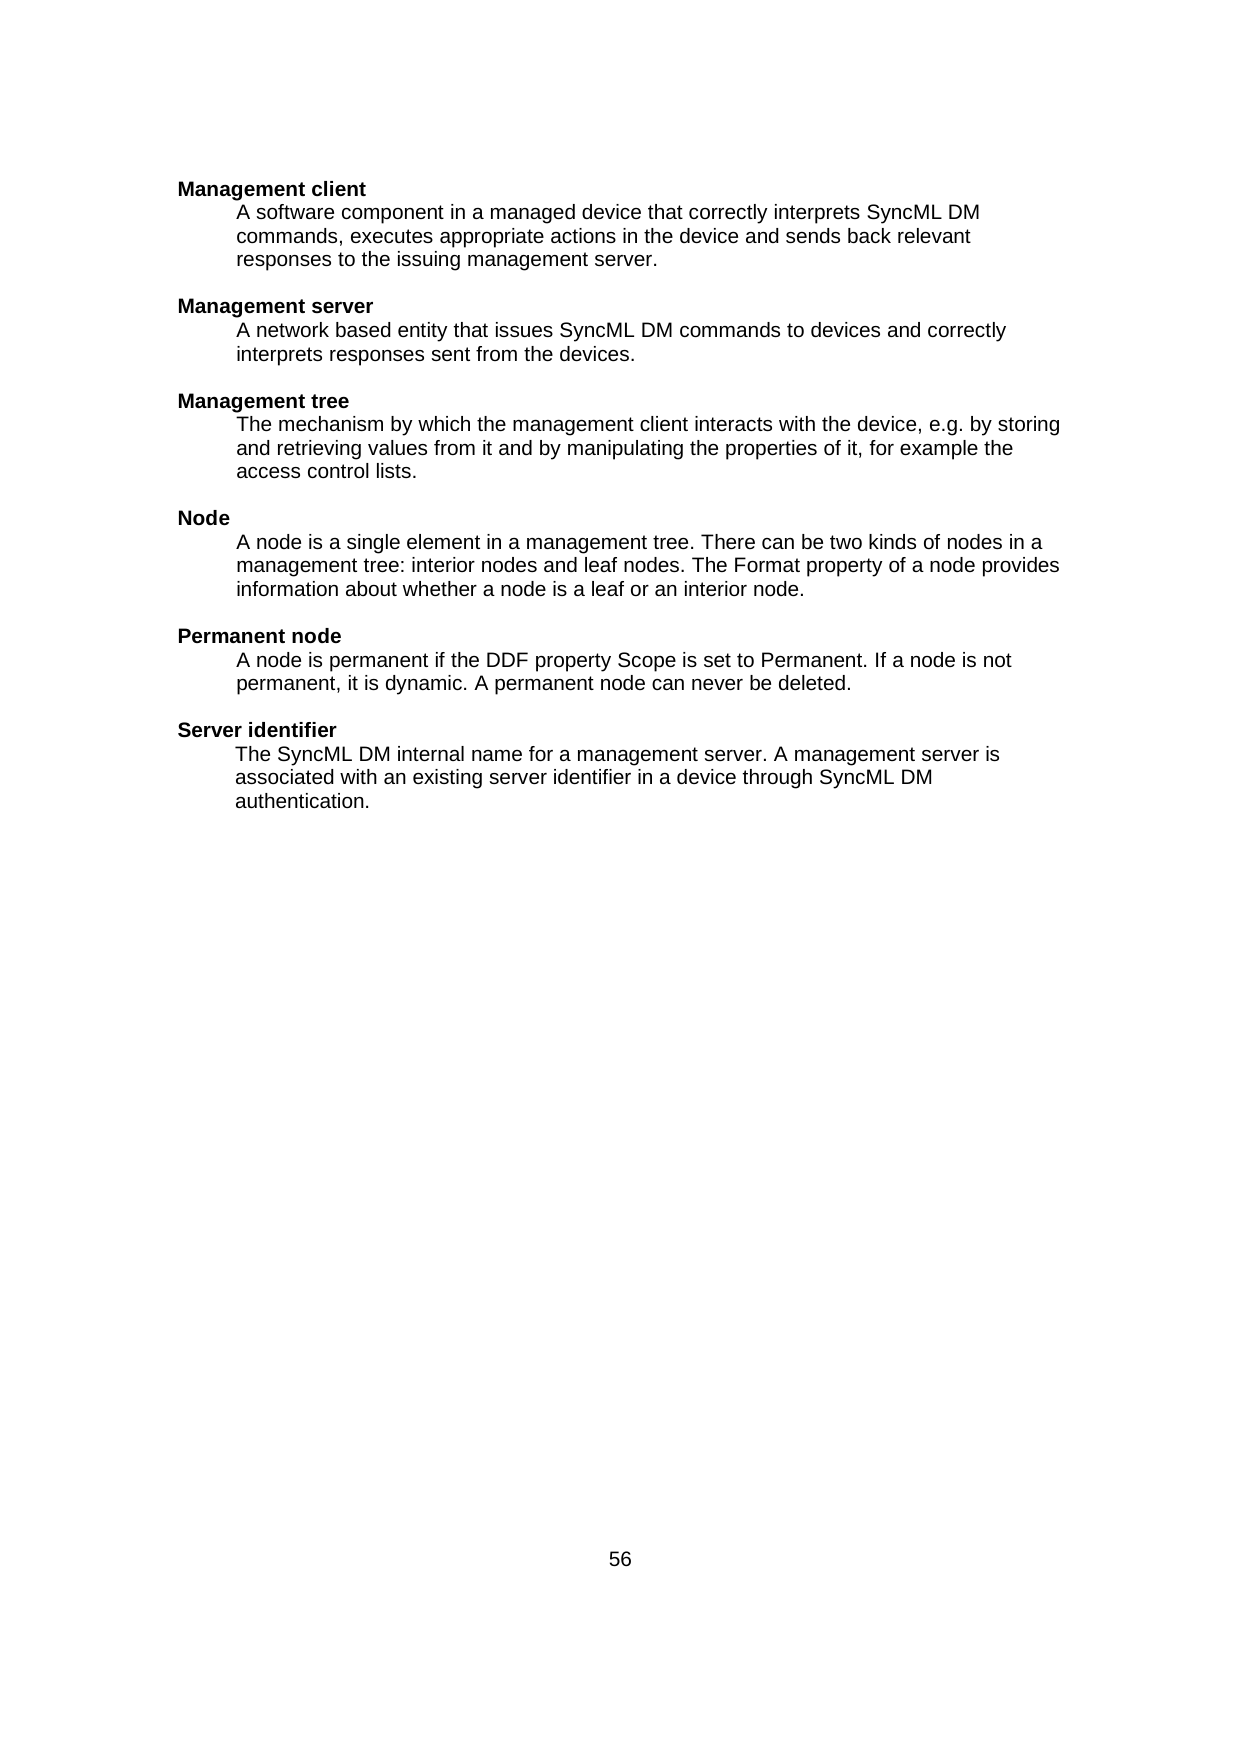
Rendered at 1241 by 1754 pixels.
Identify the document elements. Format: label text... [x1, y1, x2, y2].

text A network based entity that issues SyncML DM commands to devices and correctly interprets responses sent from the devices. [236, 318, 1063, 366]
text Server identifier [177, 719, 1063, 742]
text Management server [177, 295, 1063, 318]
text A software component in a managed device that correctly interprets SyncML DM commands, executes appropriate actions in the device and sends back relevant responses to the issuing management server. [236, 201, 1063, 271]
text Management client [177, 177, 1063, 201]
text Permanent node [177, 624, 1063, 648]
text Management tree [177, 389, 1063, 413]
text A node is permanent if the DDF property Scope is set to Permanent. If a node is not permanent, it is dynamic. A permanent node can never be deleted. [236, 648, 1063, 695]
text The mechanism by which the management client interacts with the device, e.g. by storing and retrieving values from it and by manipulating the properties of it, for example the access control lists. [236, 413, 1063, 483]
text The SyncML DM internal name for a management server. A management server is associated with an existing server identifier in a device through SyncML DM authentication. [235, 742, 1063, 813]
text A node is a single element in a management tree. There can be two kinds of nodes in a management tree: interior nodes and leaf nodes. The Format property of a node provides information about whether a node is a leaf or an interior node. [236, 530, 1063, 601]
text Node [177, 507, 1063, 530]
